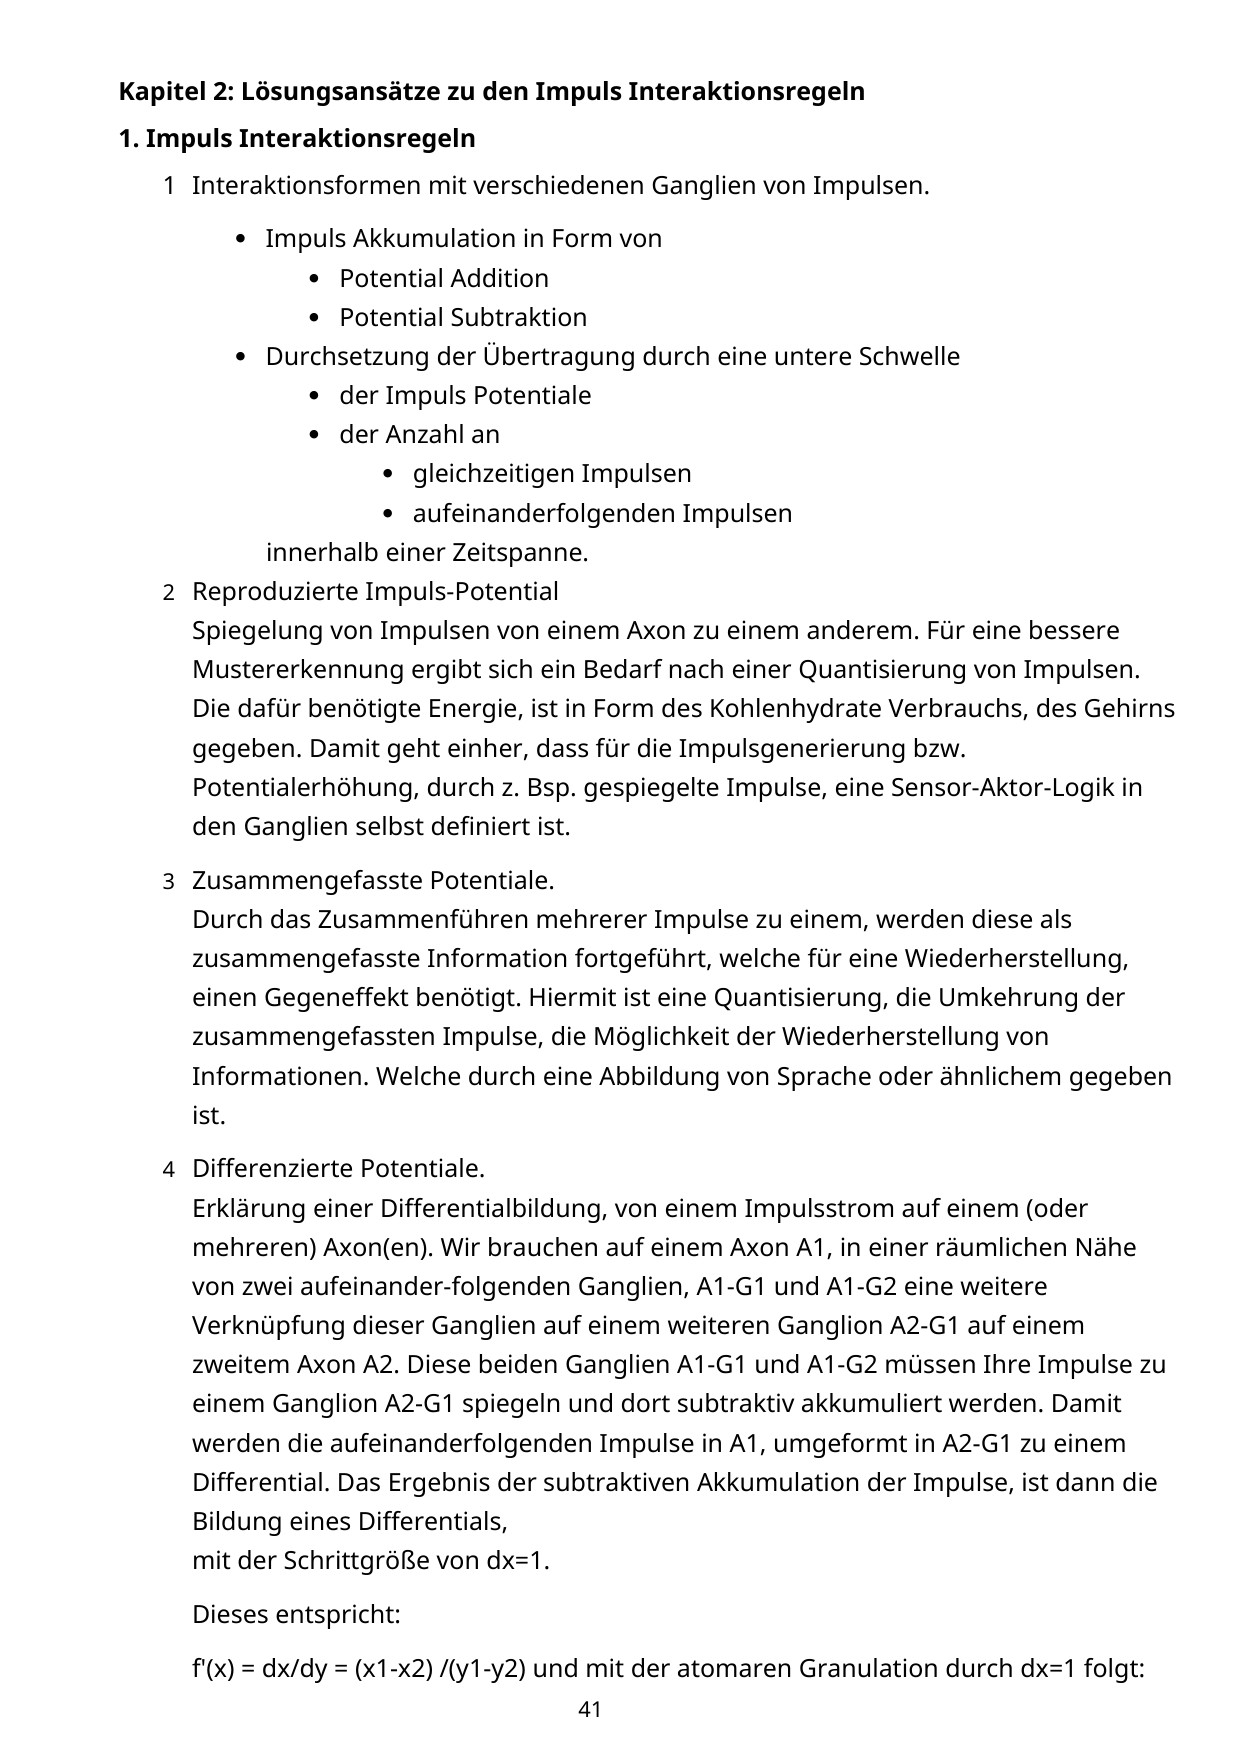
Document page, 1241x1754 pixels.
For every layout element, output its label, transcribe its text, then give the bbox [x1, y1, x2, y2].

list der Anzahl an [309, 417, 1181, 451]
list Potential Addition [309, 260, 1181, 294]
list Potential Subtraktion [309, 299, 1181, 333]
list Durchsetzung der Übertragung durch eine untere Schwelle [236, 339, 1181, 373]
list der Impuls Potentiale [309, 378, 1181, 412]
subtitle Kapitel 2: Lösungsansätze zu den Impuls Interaktionsregeln [118, 74, 1181, 108]
list Zusammengefasste Potentiale. Durch das Zusammenführen mehrerer Impulse zu einem, werden diese als zusammengefasste Information fortgeführt, welche für eine Wiederherstellung, einen Gegeneffekt benötigt. Hiermit ist eine Quantisierung, die Umkehrung der zusammengefassten Impulse, die Möglichkeit der Wiederherstellung von Informationen. Welche durch eine Abbildung von Sprache oder ähnlichem gegeben ist. [162, 862, 1181, 1131]
subtitle 1. Impuls Interaktionsregeln [118, 121, 1181, 155]
text f'(x) = dx/dy = (x1-x2) /(y1-y2) und mit der atomaren Granulation durch dx=1 folgt: [192, 1650, 1181, 1684]
text Dieses entspricht: [192, 1597, 1181, 1631]
list Impuls Akkumulation in Form von [236, 221, 1181, 255]
list Reproduzierte Impuls-Potential Spiegelung von Impulsen von einem Axon zu einem anderem. Für eine bessere Mustererkennung ergibt sich ein Bedarf nach einer Quantisierung von Impulsen. Die dafür benötigte Energie, ist in Form des Kohlenhydrate Verbrauchs, des Gehirns gegeben. Damit geht einher, dass für die Impulsgenerierung bzw. Potentialerhöhung, durch z. Bsp. gespiegelte Impulse, eine Sensor-Aktor-Logik in den Ganglien selbst definiert ist. [162, 574, 1181, 843]
list aufeinanderfolgenden Impulsen [383, 495, 1181, 529]
list Differenzierte Potentiale. Erklärung einer Differentialbildung, von einem Impulsstrom auf einem (oder mehreren) Axon(en). Wir brauchen auf einem Axon A1, in einer räumlichen Nähe von zwei aufeinander-folgenden Ganglien, A1-G1 und A1-G2 eine weitere Verknüpfung dieser Ganglien auf einem weiteren Ganglion A2-G1 auf einem zweitem Axon A2. Diese beiden Ganglien A1-G1 und A1-G2 müssen Ihre Impulse zu einem Ganglion A2-G1 spiegeln und dort subtraktiv akkumuliert werden. Damit werden die aufeinanderfolgenden Impulse in A1, umgeformt in A2-G1 zu einem Differential. Das Ergebnis der subtraktiven Akkumulation der Impulse, ist dann die Bildung eines Differentials, mit der Schrittgröße von dx=1. [162, 1151, 1181, 1577]
list gleichzeitigen Impulsen [383, 456, 1181, 490]
text innerhalb einer Zeitspanne. [266, 534, 1181, 568]
list Interaktionsformen mit verschiedenen Ganglien von Impulsen. [162, 167, 1181, 201]
